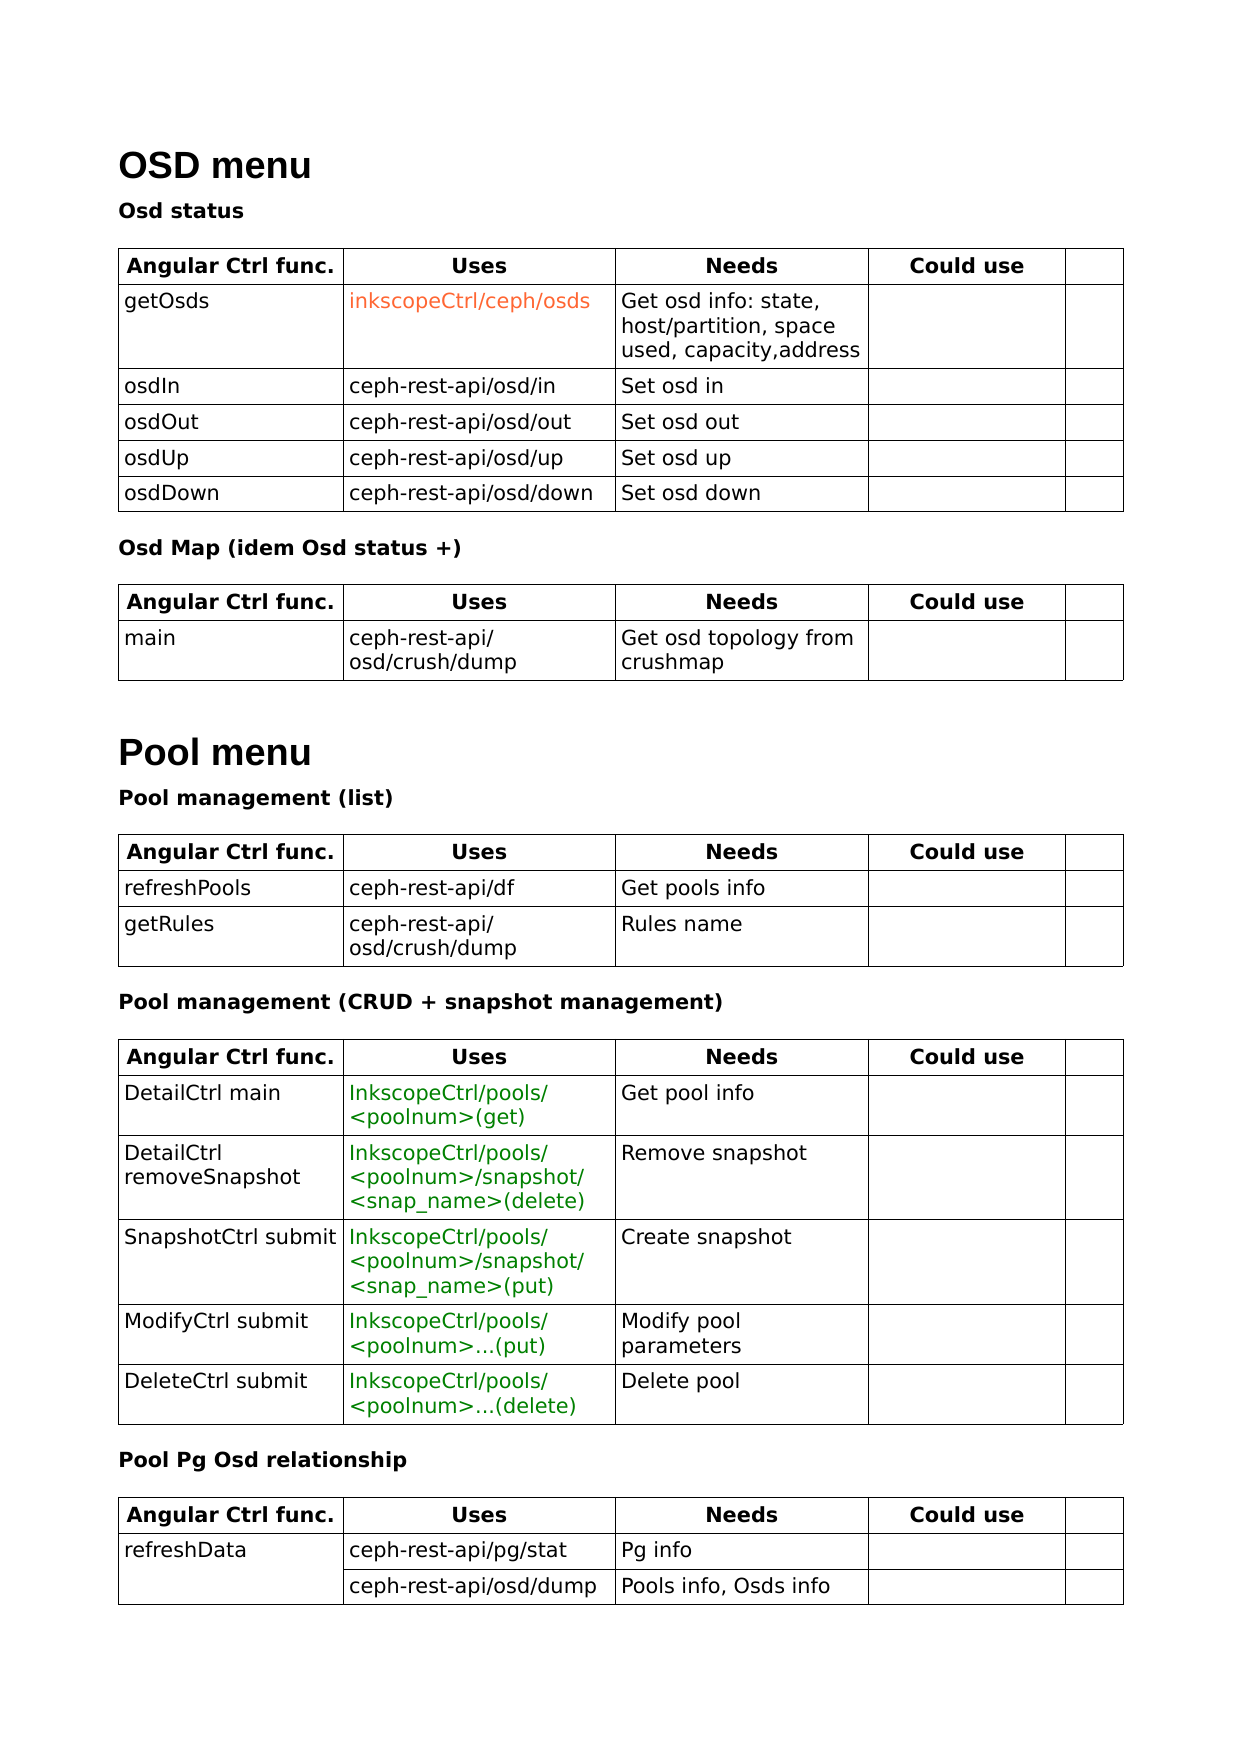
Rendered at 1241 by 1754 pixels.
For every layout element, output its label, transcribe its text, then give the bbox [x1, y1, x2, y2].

table_header Angular Ctrl func. [119, 249, 343, 284]
table_cell [869, 1534, 1065, 1568]
table_cell InkscopeCtrl/pools/<poolnum>/snapshot/<snap_name>(delete) [344, 1136, 615, 1219]
table_cell Get pools info [616, 871, 868, 906]
table_header [1066, 1498, 1123, 1533]
table_cell osdIn [119, 369, 343, 404]
table_cell [869, 1136, 1065, 1219]
table_header Could use [869, 1040, 1065, 1075]
table_cell [1066, 441, 1123, 476]
table_cell [869, 1365, 1065, 1424]
table_cell getOsds [119, 285, 343, 368]
table_cell Pg info [616, 1534, 868, 1568]
table_cell osdOut [119, 405, 343, 440]
table_cell Rules name [616, 907, 868, 966]
table_cell [869, 1076, 1065, 1135]
table_header Uses [344, 1040, 615, 1075]
table_cell osdUp [119, 441, 343, 476]
table_cell DetailCtrl main [119, 1076, 343, 1135]
table_cell Set osd up [616, 441, 868, 476]
table_header [1066, 249, 1123, 284]
table_cell Remove snapshot [616, 1136, 868, 1219]
table_header Uses [344, 585, 615, 620]
table_header [1066, 835, 1123, 870]
table_cell ceph-rest-api/osd/up [344, 441, 615, 476]
table_header Angular Ctrl func. [119, 1498, 343, 1533]
text Osd Map (idem Osd status +) [118, 536, 1122, 560]
table_cell [869, 405, 1065, 440]
table_cell [869, 477, 1065, 511]
text Osd status [118, 199, 1122, 223]
table_cell Get pool info [616, 1076, 868, 1135]
table_header Angular Ctrl func. [119, 585, 343, 620]
table_cell Create snapshot [616, 1220, 868, 1304]
subtitle OSD menu [118, 143, 1122, 187]
table_cell ceph-rest-api/pg/stat [344, 1534, 615, 1568]
table_cell [869, 621, 1065, 680]
table_cell InkscopeCtrl/pools/<poolnum>...(put) [344, 1305, 615, 1364]
table_cell [869, 285, 1065, 368]
table_cell Get osd info: state, host/partition, space used, capacity,address [616, 285, 868, 368]
table_header Uses [344, 249, 615, 284]
table_cell [1066, 1220, 1123, 1304]
table_cell refreshPools [119, 871, 343, 906]
table_cell [1066, 477, 1123, 511]
table_cell InkscopeCtrl/pools/<poolnum>...(delete) [344, 1365, 615, 1424]
table_header Uses [344, 1498, 615, 1533]
table_cell [1066, 871, 1123, 906]
table_header Needs [616, 1498, 868, 1533]
table_header Needs [616, 835, 868, 870]
table_cell [1066, 405, 1123, 440]
text Pool management (CRUD + snapshot management) [118, 990, 1122, 1015]
table_cell getRules [119, 907, 343, 966]
table_cell [1066, 1076, 1123, 1135]
table_cell Delete pool [616, 1365, 868, 1424]
table_cell Set osd out [616, 405, 868, 440]
table_cell [869, 1305, 1065, 1364]
table_cell ceph-rest-api/osd/in [344, 369, 615, 404]
table_cell Set osd down [616, 477, 868, 511]
table_cell Pools info, Osds info [616, 1570, 868, 1604]
table_header Could use [869, 835, 1065, 870]
table_header Could use [869, 1498, 1065, 1533]
table_cell [1066, 621, 1123, 680]
table_header Needs [616, 1040, 868, 1075]
table_cell ceph-rest-api/osd/dump [344, 1570, 615, 1604]
table_cell [869, 1220, 1065, 1304]
table_cell [869, 441, 1065, 476]
table_cell [1066, 1365, 1123, 1424]
text Pool Pg Osd relationship [118, 1448, 1122, 1472]
table_cell [1066, 1534, 1123, 1568]
table_cell refreshData [119, 1534, 343, 1604]
table_header Angular Ctrl func. [119, 1040, 343, 1075]
table_cell DetailCtrl removeSnapshot [119, 1136, 343, 1219]
table_cell ceph-rest-api/osd/down [344, 477, 615, 511]
table_cell [1066, 285, 1123, 368]
table_cell [1066, 1305, 1123, 1364]
table_cell [1066, 1136, 1123, 1219]
subtitle Pool menu [118, 729, 1122, 773]
text Pool management (list) [118, 786, 1122, 810]
table_header [1066, 585, 1123, 620]
table_header Could use [869, 585, 1065, 620]
table_cell Set osd in [616, 369, 868, 404]
table_cell ModifyCtrl submit [119, 1305, 343, 1364]
table_cell SnapshotCtrl submit [119, 1220, 343, 1304]
table_cell DeleteCtrl submit [119, 1365, 343, 1424]
table_header Uses [344, 835, 615, 870]
table_cell ceph-rest-api/df [344, 871, 615, 906]
table_cell osdDown [119, 477, 343, 511]
table_cell [869, 369, 1065, 404]
table_header Needs [616, 249, 868, 284]
table_cell [1066, 907, 1123, 966]
table_cell ceph-rest-api/osd/out [344, 405, 615, 440]
table_cell [1066, 369, 1123, 404]
table_cell [869, 871, 1065, 906]
table_header Needs [616, 585, 868, 620]
table_cell ceph-rest-api/ osd/crush/dump [344, 907, 615, 966]
table_cell inkscopeCtrl/ceph/osds [344, 285, 615, 368]
table_cell main [119, 621, 343, 680]
table_cell [869, 907, 1065, 966]
table_cell Get osd topology from crushmap [616, 621, 868, 680]
table_cell InkscopeCtrl/pools/<poolnum>(get) [344, 1076, 615, 1135]
table_cell InkscopeCtrl/pools/<poolnum>/snapshot/<snap_name>(put) [344, 1220, 615, 1304]
table_header Angular Ctrl func. [119, 835, 343, 870]
table_header [1066, 1040, 1123, 1075]
table_cell [1066, 1570, 1123, 1604]
table_cell [869, 1570, 1065, 1604]
table_cell Modify pool parameters [616, 1305, 868, 1364]
table_cell ceph-rest-api/ osd/crush/dump [344, 621, 615, 680]
table_header Could use [869, 249, 1065, 284]
